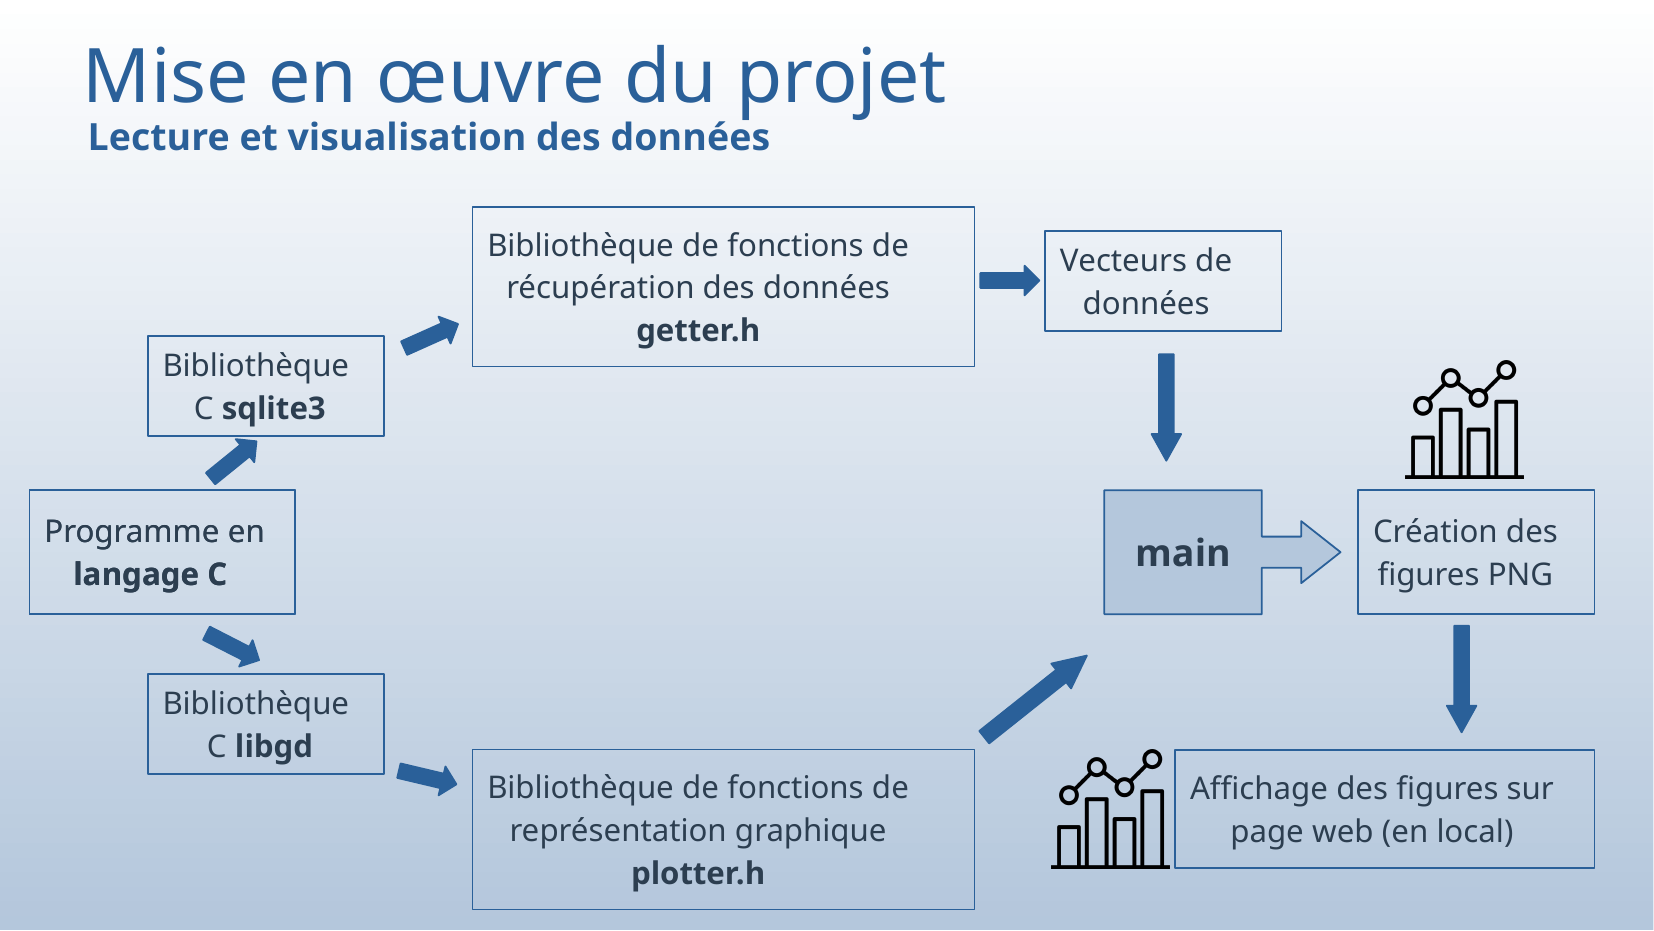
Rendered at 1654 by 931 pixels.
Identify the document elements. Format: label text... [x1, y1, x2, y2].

title Mise en œuvre du projet [82, 0, 1571, 151]
text_box Bibliothèque de fonctions de récupération des données getter.h [472, 206, 975, 367]
text_box Bibliothèque de fonctions de représentation graphique plotter.h [472, 749, 975, 910]
text_box Lecture et visualisation des données [0, 106, 863, 165]
text_box Création des figures PNG [1358, 490, 1595, 615]
text_box Programme en langage C [29, 490, 296, 615]
text_box Bibliothèque C libgd [147, 680, 384, 768]
text_box Affichage des figures sur page web (en local) [1175, 750, 1595, 869]
text_box Bibliothèque C sqlite3 [147, 342, 384, 430]
picture [1405, 360, 1524, 479]
picture [1051, 749, 1170, 869]
text_box Vecteurs de données [1045, 237, 1282, 325]
text_box [59, 224, 1595, 931]
text_box main [1104, 490, 1341, 615]
